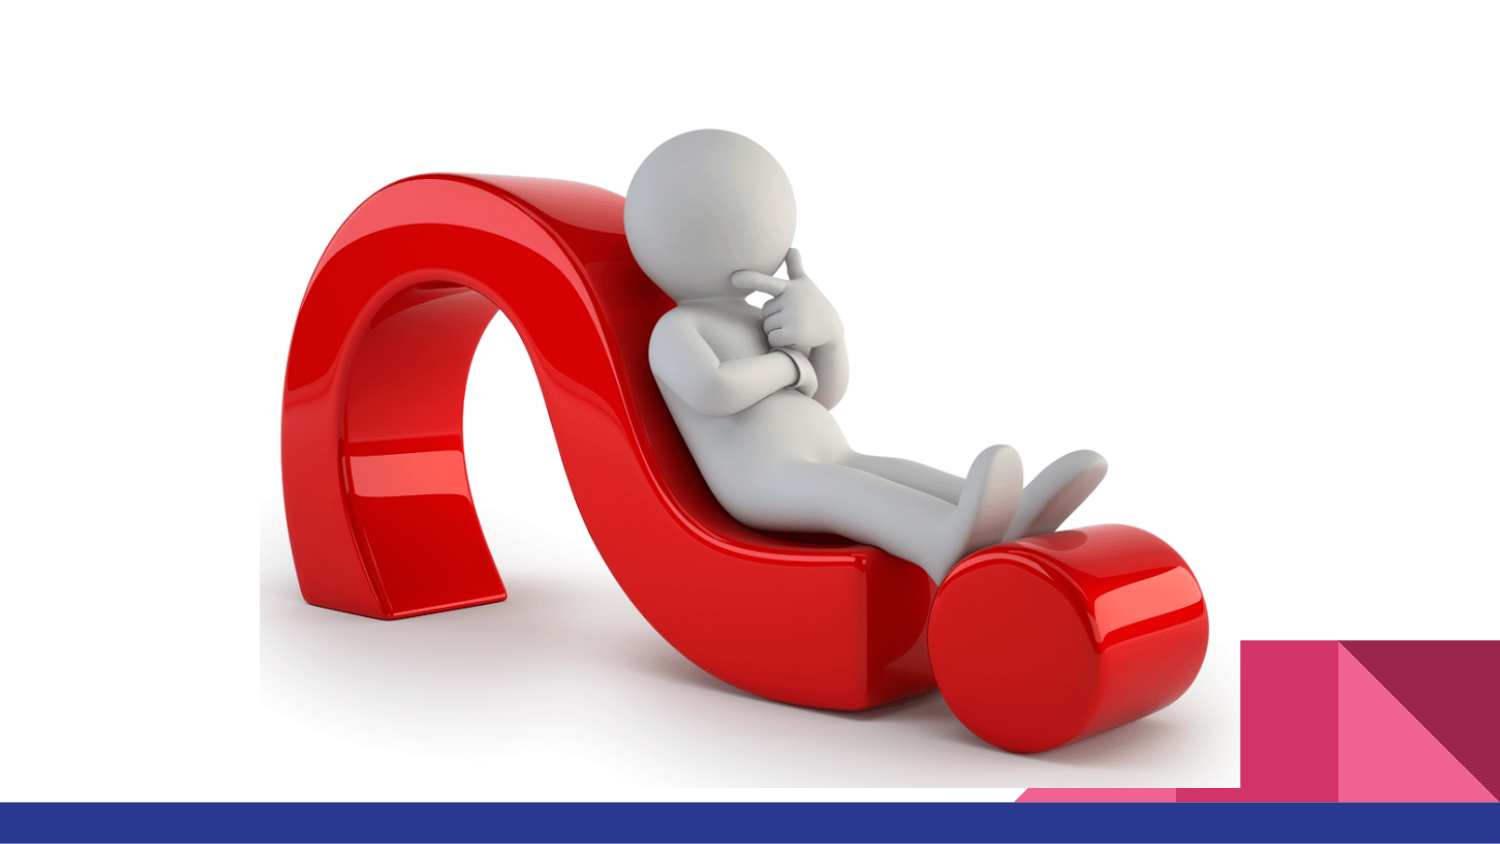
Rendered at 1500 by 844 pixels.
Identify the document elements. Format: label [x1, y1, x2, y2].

picture [259, 56, 1241, 788]
